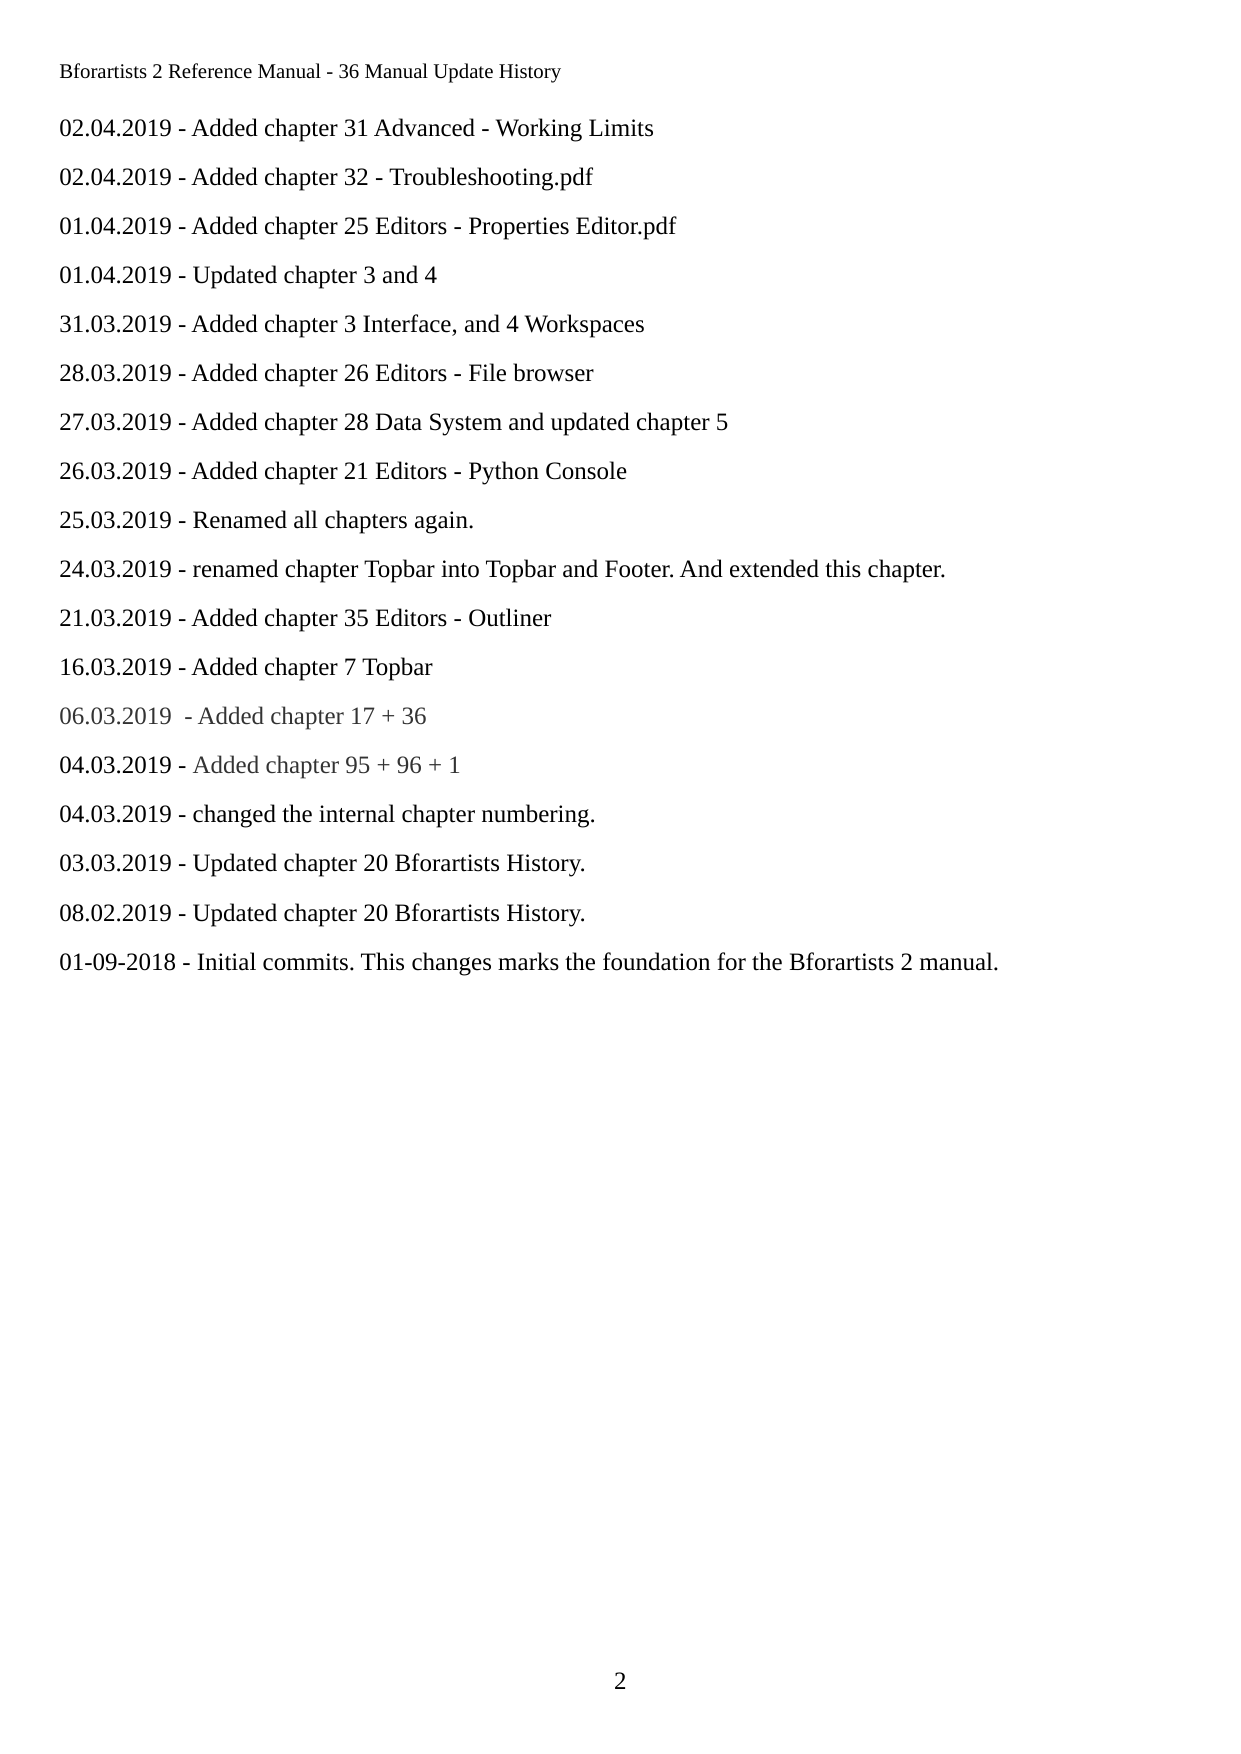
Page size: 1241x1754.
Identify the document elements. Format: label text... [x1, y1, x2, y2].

text 27.03.2019 - Added chapter 28 Data System and updated chapter 5 [59, 407, 1181, 436]
text 01.04.2019 - Added chapter 25 Editors - Properties Editor.pdf [59, 211, 1181, 239]
text 08.02.2019 - Updated chapter 20 Bforartists History. [59, 898, 1181, 926]
text 01-09-2018 - Initial commits. This changes marks the foundation for the Bforartists 2 manual. [59, 947, 1181, 975]
text 21.03.2019 - Added chapter 35 Editors - Outliner [59, 603, 1181, 632]
text 03.03.2019 - Updated chapter 20 Bforartists History. [59, 848, 1181, 877]
text 02.04.2019 - Added chapter 31 Advanced - Working Limits [59, 113, 1181, 141]
text 06.03.2019 - Added chapter 17 + 36 [59, 701, 1181, 730]
text 31.03.2019 - Added chapter 3 Interface, and 4 Workspaces [59, 309, 1181, 338]
text 24.03.2019 - renamed chapter Topbar into Topbar and Footer. And extended this chapter. [59, 554, 1181, 583]
text 01.04.2019 - Updated chapter 3 and 4 [59, 260, 1181, 288]
text 04.03.2019 - changed the internal chapter numbering. [59, 799, 1181, 828]
text 02.04.2019 - Added chapter 32 - Troubleshooting.pdf [59, 162, 1181, 190]
text 26.03.2019 - Added chapter 21 Editors - Python Console [59, 456, 1181, 485]
text 04.03.2019 - Added chapter 95 + 96 + 1 [59, 750, 1181, 779]
text 16.03.2019 - Added chapter 7 Topbar [59, 652, 1181, 681]
text 28.03.2019 - Added chapter 26 Editors - File browser [59, 358, 1181, 387]
text 25.03.2019 - Renamed all chapters again. [59, 505, 1181, 534]
